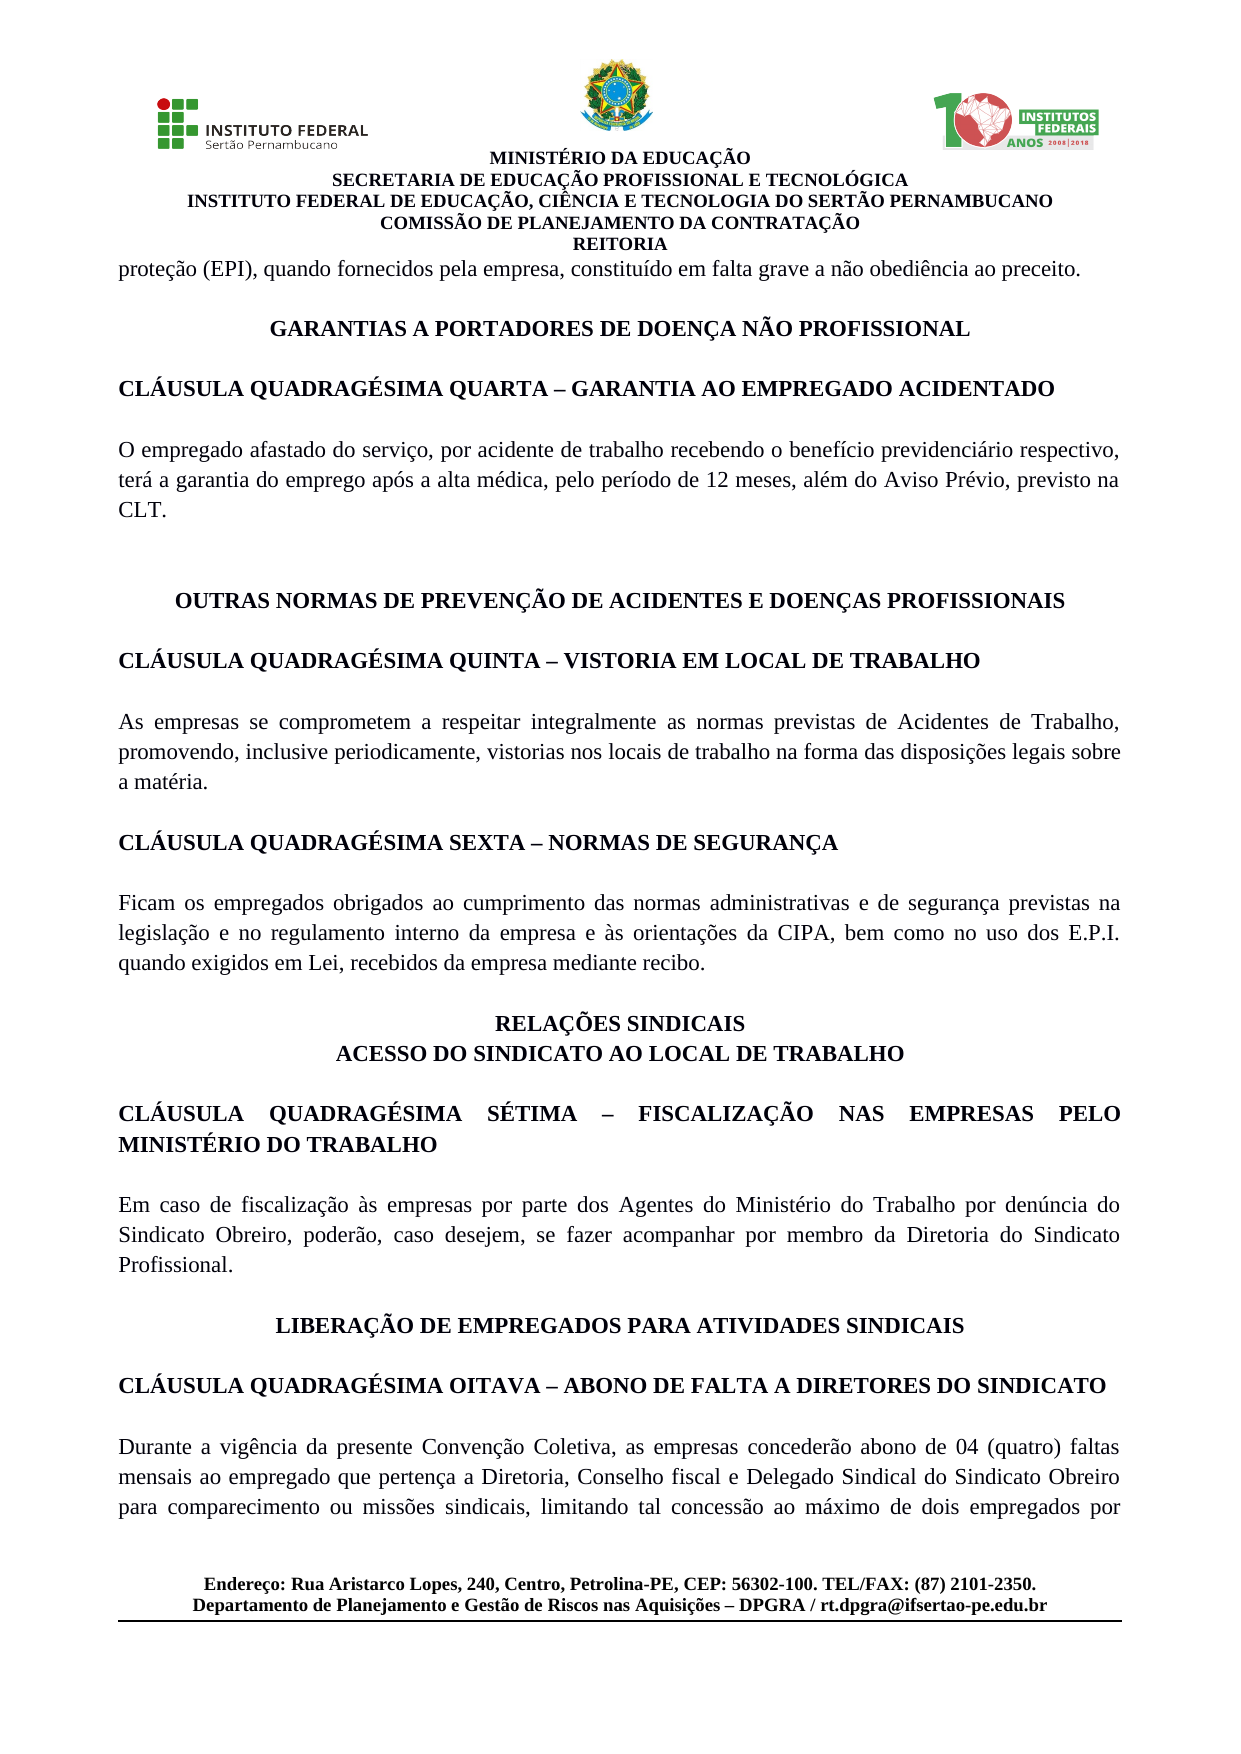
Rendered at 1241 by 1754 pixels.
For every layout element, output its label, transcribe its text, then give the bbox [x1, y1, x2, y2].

text CLÁUSULA QUADRAGÉSIMA OITAVA – ABONO DE FALTA A DIRETORES DO SINDICATO [118, 1372, 1122, 1399]
text Ficam os empregados obrigados ao cumprimento das normas administrativas e de segurança previstas na legislação e no regulamento interno da empresa e às orientações da CIPA, bem como no uso dos E.P.I. quando exigidos em Lei, recebidos da empresa mediante recibo. [118, 889, 1122, 976]
text CLÁUSULA QUADRAGÉSIMA SÉTIMA – FISCALIZAÇÃO NAS EMPRESAS PELO MINISTÉRIO DO TRABALHO [118, 1101, 1122, 1157]
text GARANTIAS A PORTADORES DE DOENÇA NÃO PROFISSIONAL [118, 315, 1122, 341]
text Durante a vigência da presente Convenção Coletiva, as empresas concederão abono de 04 (quatro) faltas mensais ao empregado que pertença a Diretoria, Conselho fiscal e Delegado Sindical do Sindicato Obreiro para comparecimento ou missões sindicais, limitando tal concessão ao máximo de dois empregados por [118, 1433, 1122, 1519]
picture [933, 93, 1099, 150]
text O empregado afastado do serviço, por acidente de trabalho recebendo o benefício previdenciário respectivo, terá a garantia do emprego após a alta médica, pelo período de 12 meses, além do Aviso Prévio, previsto na CLT. [118, 436, 1122, 523]
list proteção (EPI), quando fornecidos pela empresa, constituído em falta grave a não obediência ao preceito. [118, 255, 1122, 281]
text OUTRAS NORMAS DE PREVENÇÃO DE ACIDENTES E DOENÇAS PROFISSIONAIS [118, 587, 1122, 613]
text Em caso de fiscalização às empresas por parte dos Agentes do Ministério do Trabalho por denúncia do Sindicato Obreiro, poderão, caso desejem, se fazer acompanhar por membro da Diretoria do Sindicato Profissional. [118, 1191, 1122, 1278]
text CLÁUSULA QUADRAGÉSIMA SEXTA – NORMAS DE SEGURANÇA [118, 829, 1122, 855]
text As empresas se comprometem a respeitar integralmente as normas previstas de Acidentes de Trabalho, promovendo, inclusive periodicamente, vistorias nos locais de trabalho na forma das disposições legais sobre a matéria. [118, 708, 1122, 794]
text RELAÇÕES SINDICAIS [118, 1010, 1122, 1036]
text CLÁUSULA QUADRAGÉSIMA QUARTA – GARANTIA AO EMPREGADO ACIDENTADO [118, 376, 1122, 402]
picture [579, 58, 654, 132]
text ACESSO DO SINDICATO AO LOCAL DE TRABALHO [118, 1040, 1122, 1066]
text CLÁUSULA QUADRAGÉSIMA QUINTA – VISTORIA EM LOCAL DE TRABALHO [118, 647, 1122, 674]
picture [156, 98, 369, 149]
text LIBERAÇÃO DE EMPREGADOS PARA ATIVIDADES SINDICAIS [118, 1312, 1122, 1338]
